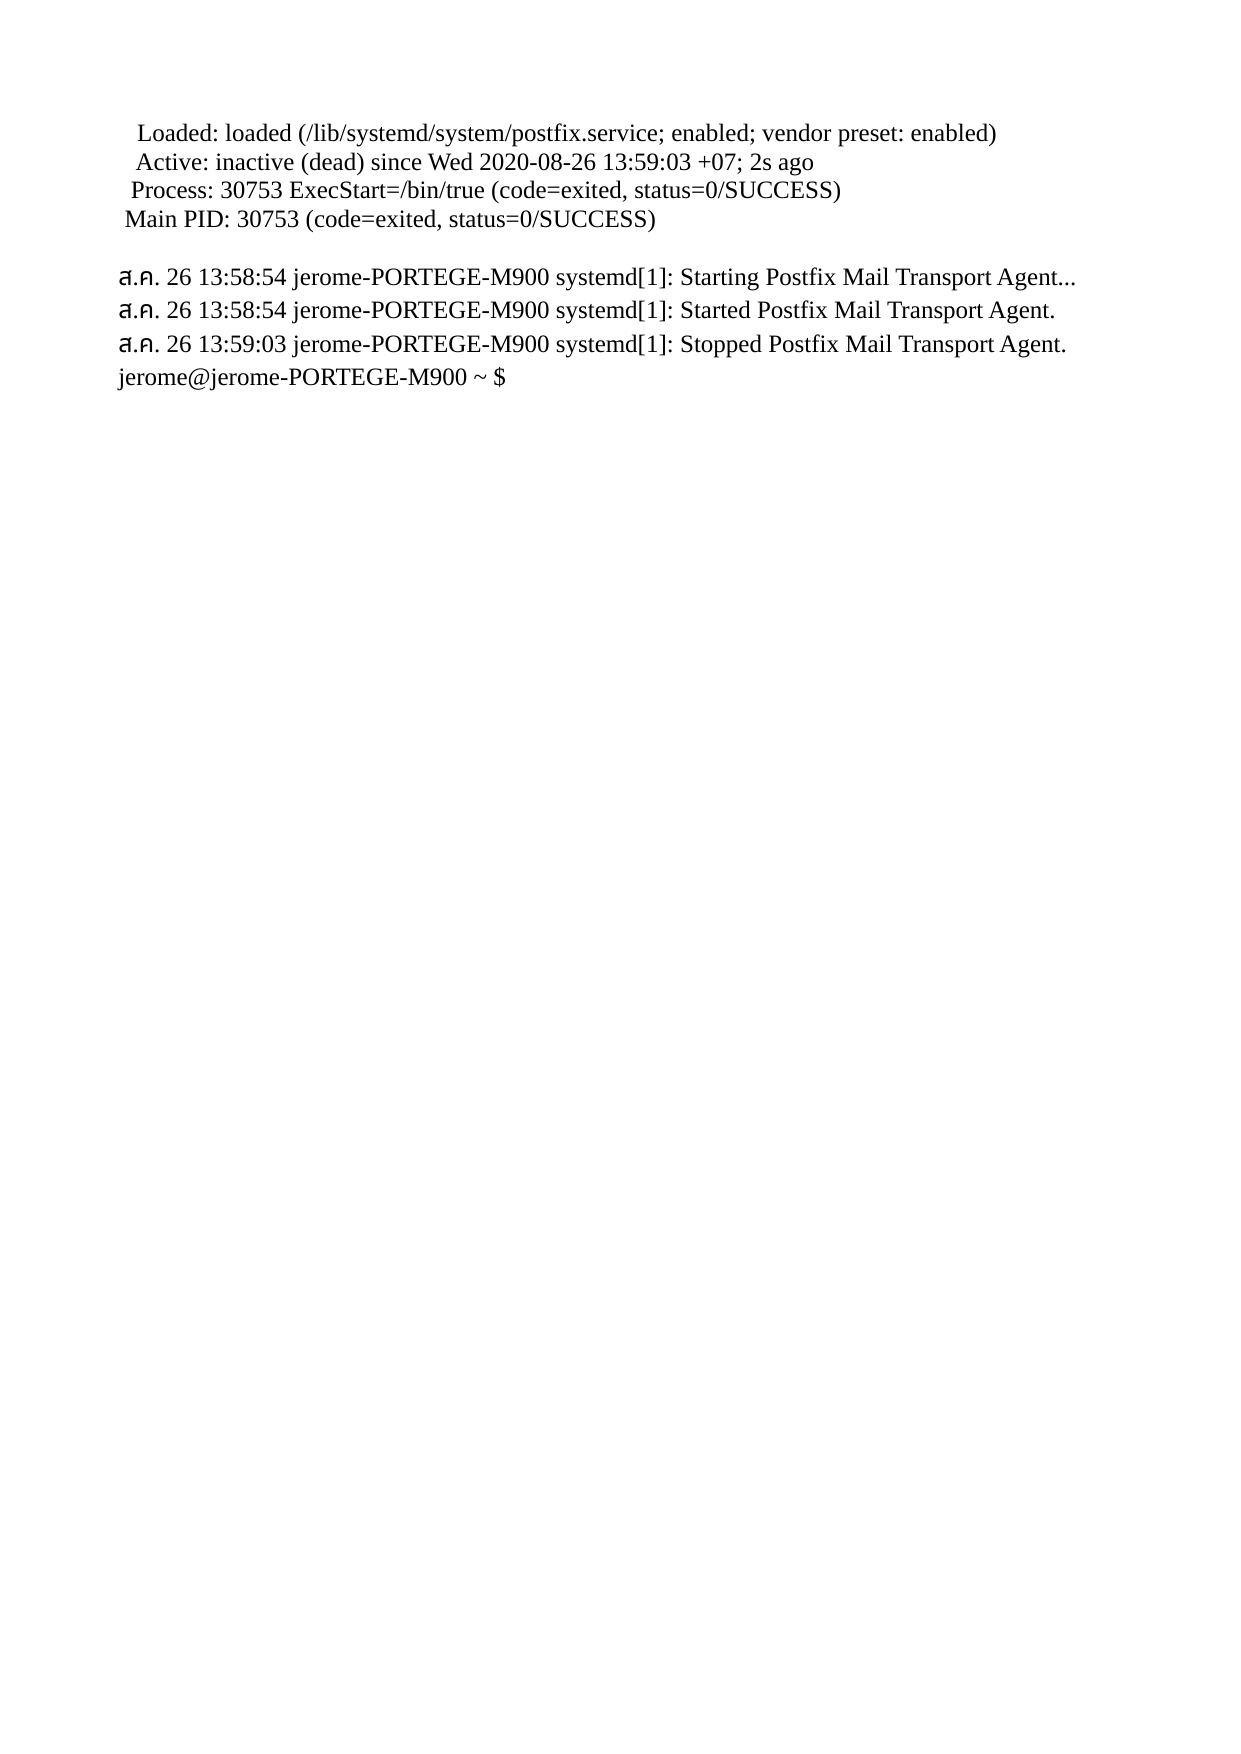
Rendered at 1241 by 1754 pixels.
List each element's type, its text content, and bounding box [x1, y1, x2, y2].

text ส.ค. 26 13:58:54 jerome-PORTEGE-M900 systemd[1]: Starting Postfix Mail Transport Agent... [118, 262, 1122, 295]
text ส.ค. 26 13:58:54 jerome-PORTEGE-M900 systemd[1]: Started Postfix Mail Transport Agent. [118, 295, 1122, 329]
text Active: inactive (dead) since Wed 2020-08-26 13:59:03 +07; 2s ago [118, 147, 1122, 176]
text Main PID: 30753 (code=exited, status=0/SUCCESS) [118, 204, 1122, 233]
text jerome@jerome-PORTEGE-M900 ~ $ [118, 362, 1122, 391]
text ส.ค. 26 13:59:03 jerome-PORTEGE-M900 systemd[1]: Stopped Postfix Mail Transport Agent. [118, 329, 1122, 362]
text Process: 30753 ExecStart=/bin/true (code=exited, status=0/SUCCESS) [118, 176, 1122, 204]
text Loaded: loaded (/lib/systemd/system/postfix.service; enabled; vendor preset: enabled) [118, 118, 1122, 147]
